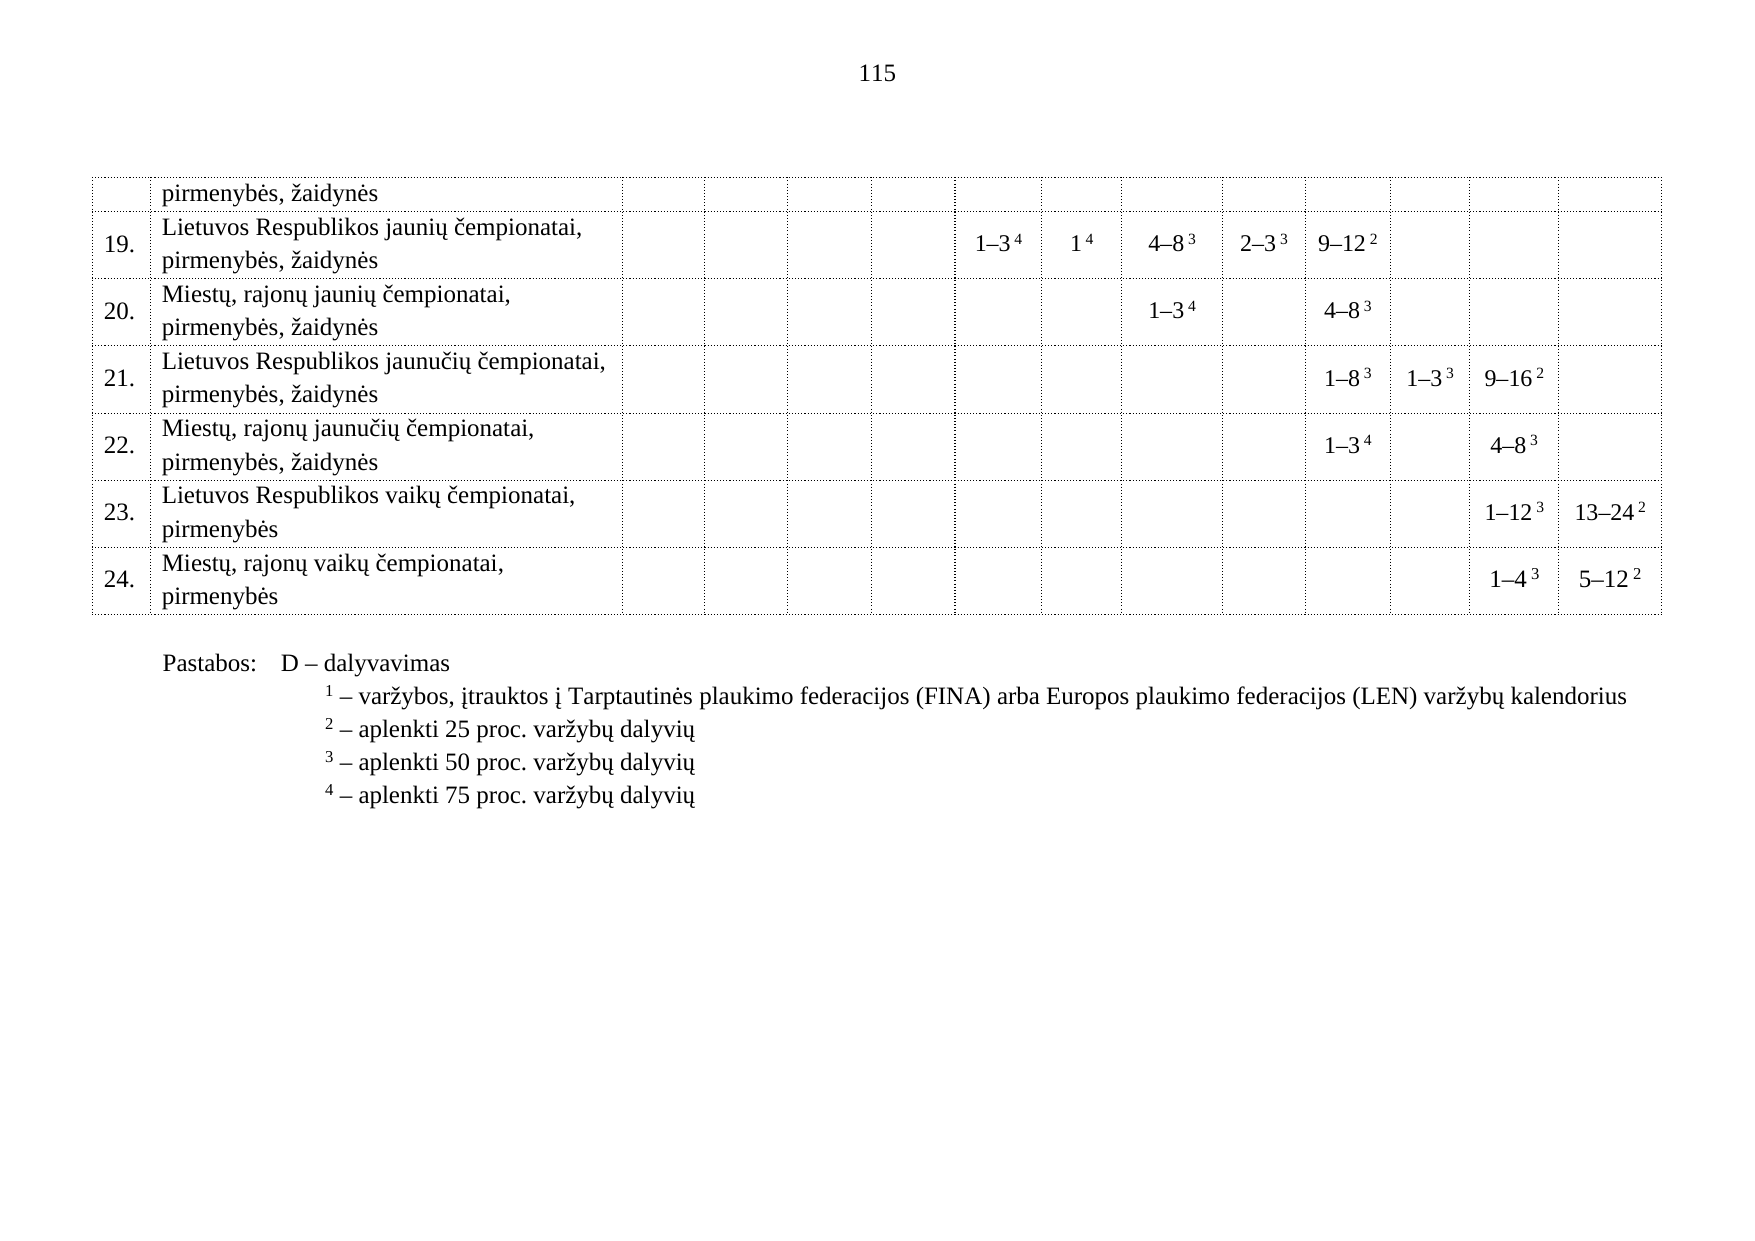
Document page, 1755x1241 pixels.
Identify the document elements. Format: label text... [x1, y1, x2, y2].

table_cell [622, 177, 705, 211]
table_cell [1121, 413, 1222, 479]
text 3 – aplenkti 50 proc. varžybų dalyvių [162, 747, 1636, 776]
table_cell 4–8 3 [1470, 413, 1558, 479]
table_cell [1042, 345, 1121, 412]
table_cell [1305, 177, 1390, 211]
table_cell [871, 413, 955, 479]
text Pastabos: D – dalyvavimas [162, 648, 1636, 677]
table_cell [1558, 345, 1662, 412]
table_cell pirmenybės, žaidynės [150, 177, 622, 211]
table_cell [1223, 278, 1305, 345]
table_cell [1305, 547, 1390, 614]
table_cell [871, 345, 955, 412]
table_cell [1558, 413, 1662, 479]
table_cell Miestų, rajonų vaikų čempionatai, pirmenybės [150, 547, 622, 614]
table_cell 9–16 2 [1470, 345, 1558, 412]
table_cell 1–4 3 [1470, 547, 1558, 614]
table_cell Lietuvos Respublikos jaunių čempionatai, pirmenybės, žaidynės [150, 211, 622, 278]
table_cell [705, 480, 787, 547]
table_cell [788, 547, 871, 614]
table_cell [705, 547, 787, 614]
table_cell [1390, 177, 1470, 211]
table_cell [788, 480, 871, 547]
table_cell [1042, 480, 1121, 547]
table_cell Lietuvos Respublikos vaikų čempionatai, pirmenybės [150, 480, 622, 547]
table_cell [1390, 547, 1470, 614]
table_cell [871, 278, 955, 345]
table_cell [788, 177, 871, 211]
table_cell 4–8 3 [1305, 278, 1390, 345]
table_cell [1042, 278, 1121, 345]
table_cell [955, 480, 1042, 547]
table_cell [93, 177, 150, 211]
table_cell [1121, 177, 1222, 211]
table_cell [705, 278, 787, 345]
table_cell [955, 547, 1042, 614]
table_cell [705, 413, 787, 479]
table_cell [1042, 177, 1121, 211]
table_cell [871, 177, 955, 211]
table_cell 23. [93, 480, 150, 547]
table_cell 20. [93, 278, 150, 345]
table_cell [788, 345, 871, 412]
table_cell [1121, 480, 1222, 547]
table_cell 22. [93, 413, 150, 479]
table_cell 1–3 3 [1390, 345, 1470, 412]
text 4 – aplenkti 75 proc. varžybų dalyvių [162, 780, 1636, 809]
table_cell [1390, 480, 1470, 547]
table_cell 13–24 2 [1558, 480, 1662, 547]
table_cell [1390, 413, 1470, 479]
table_cell [1470, 278, 1558, 345]
table_cell 1–12 3 [1470, 480, 1558, 547]
table_cell [788, 413, 871, 479]
table_cell [871, 547, 955, 614]
table_cell 9–12 2 [1305, 211, 1390, 278]
table_cell Miestų, rajonų jaunių čempionatai, pirmenybės, žaidynės [150, 278, 622, 345]
table_cell [705, 211, 787, 278]
table_cell [1223, 413, 1305, 479]
table_cell [1223, 345, 1305, 412]
table_cell [705, 345, 787, 412]
table_cell Lietuvos Respublikos jaunučių čempionatai, pirmenybės, žaidynės [150, 345, 622, 412]
table_cell [622, 480, 705, 547]
table_cell [955, 278, 1042, 345]
table_cell [705, 177, 787, 211]
table_cell 1–8 3 [1305, 345, 1390, 412]
table_cell [1558, 278, 1662, 345]
table_cell [1121, 345, 1222, 412]
table_cell [622, 211, 705, 278]
text 2 – aplenkti 25 proc. varžybų dalyvių [162, 714, 1636, 743]
table_cell [1223, 177, 1305, 211]
table_cell [1558, 177, 1662, 211]
table_cell [1121, 547, 1222, 614]
table_cell 19. [93, 211, 150, 278]
table_cell [622, 413, 705, 479]
table_cell [1390, 278, 1470, 345]
table_cell [622, 547, 705, 614]
table_cell [1042, 547, 1121, 614]
table_cell [788, 211, 871, 278]
table_cell Miestų, rajonų jaunučių čempionatai, pirmenybės, žaidynės [150, 413, 622, 479]
table_cell [955, 413, 1042, 479]
table_cell [871, 211, 955, 278]
table_cell [622, 278, 705, 345]
table_cell [788, 278, 871, 345]
table_cell [1223, 547, 1305, 614]
table_cell 1–3 4 [1121, 278, 1222, 345]
table_cell 1–3 4 [1305, 413, 1390, 479]
table_cell [871, 480, 955, 547]
text 1 – varžybos, įtrauktos į Tarptautinės plaukimo federacijos (FINA) arba Europos plaukimo federacijos (LEN) varžybų kalendorius [162, 681, 1636, 709]
table_cell 21. [93, 345, 150, 412]
table_cell [1470, 177, 1558, 211]
table_cell 5–12 2 [1558, 547, 1662, 614]
table_cell 1–3 4 [955, 211, 1042, 278]
table_cell [955, 177, 1042, 211]
table_cell [1470, 211, 1558, 278]
table_cell [1305, 480, 1390, 547]
table_cell 2–3 3 [1223, 211, 1305, 278]
table_cell 1 4 [1042, 211, 1121, 278]
table_cell [622, 345, 705, 412]
table_cell [1558, 211, 1662, 278]
table_cell 24. [93, 547, 150, 614]
table_cell [1042, 413, 1121, 479]
table_cell [1390, 211, 1470, 278]
table_cell 4–8 3 [1121, 211, 1222, 278]
table_cell [955, 345, 1042, 412]
table_cell [1223, 480, 1305, 547]
